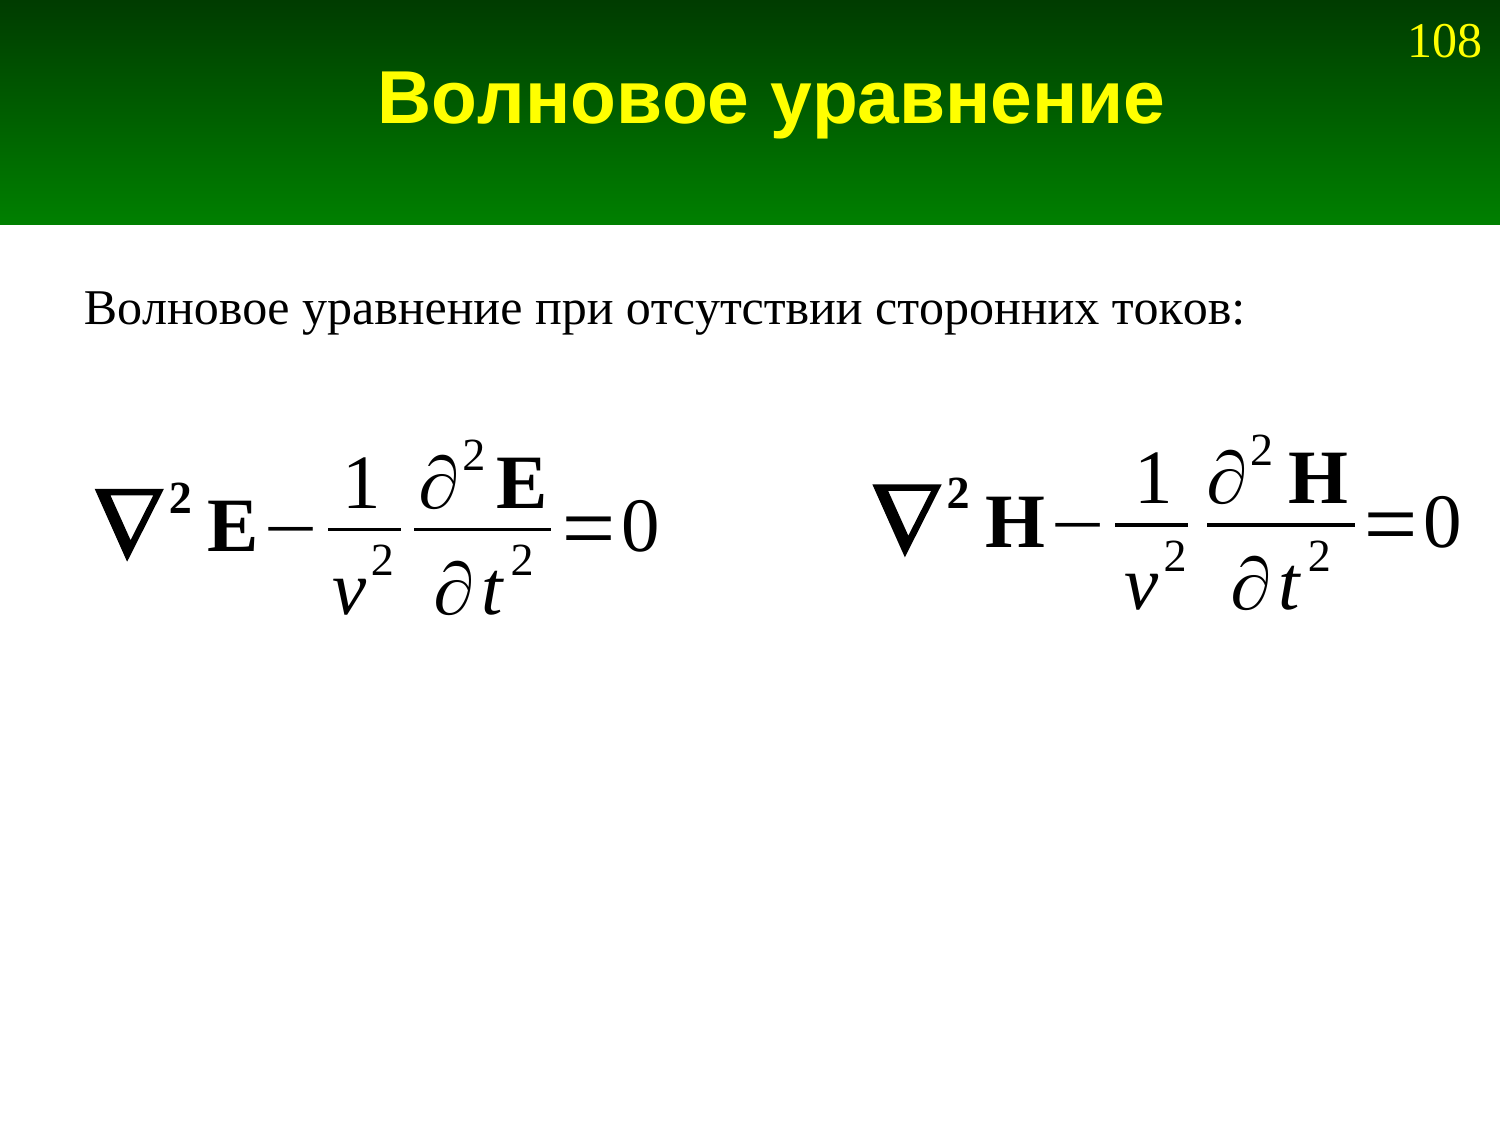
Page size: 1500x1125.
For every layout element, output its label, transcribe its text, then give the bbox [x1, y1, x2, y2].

text_box Волновое уравнение при отсутствии сторонних токов: [69, 267, 1497, 343]
chart [850, 422, 1483, 626]
title Волновое уравнение [123, 0, 1399, 188]
chart [72, 426, 681, 631]
